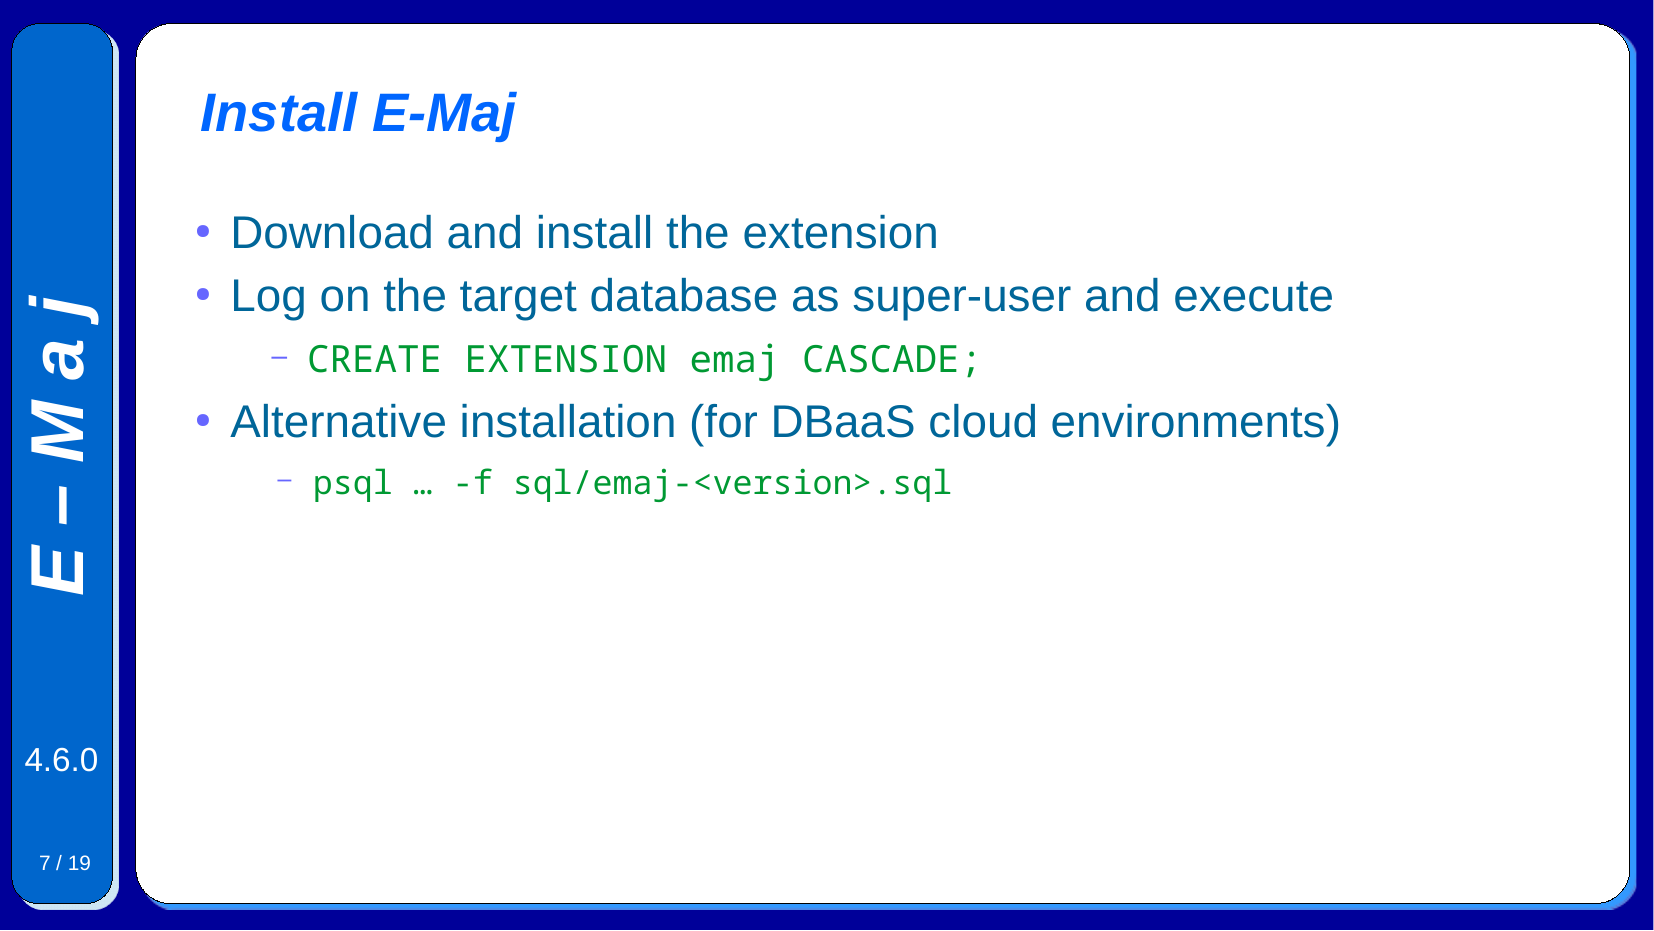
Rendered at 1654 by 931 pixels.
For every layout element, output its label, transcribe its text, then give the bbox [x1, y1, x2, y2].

list Download and install the extension Log on the target database as super-user and execute CREATE EXTENSION emaj CASCADE; Alternative installation (for DBaaS cloud environments) psql … -f sql/emaj-<version>.sql [177, 206, 1587, 830]
title Install E-Maj [200, 34, 1575, 191]
